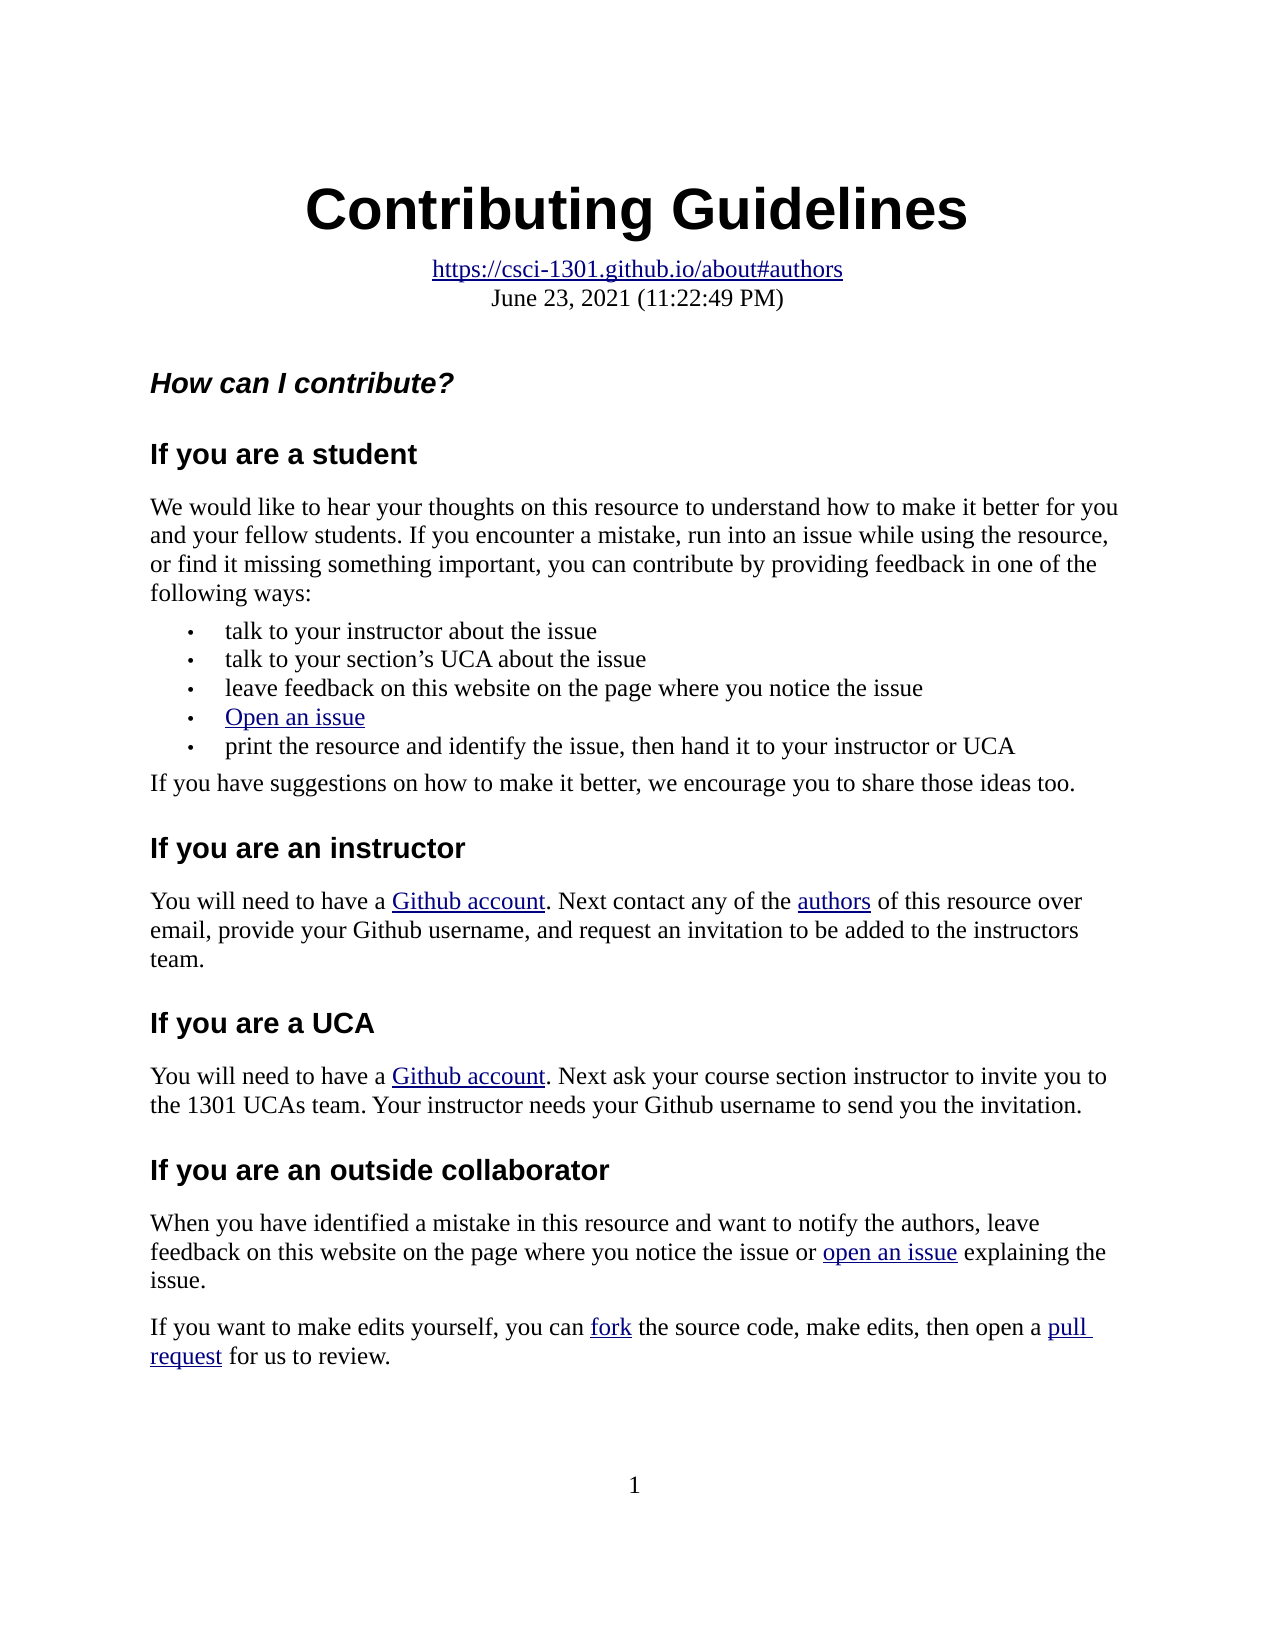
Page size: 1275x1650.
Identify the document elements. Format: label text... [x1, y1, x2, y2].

text You will need to have a Github account. Next ask your course section instructor to invite you to the 1301 UCAs team. Your instructor needs your Github username to send you the invitation. [150, 1061, 1125, 1119]
text If you have suggestions on how to make it better, we encourage you to share those ideas too. [150, 768, 1125, 797]
text If you want to make edits yourself, you can fork the source code, make edits, then open a pull request for us to review. [150, 1312, 1125, 1369]
subtitle If you are a UCA [150, 1006, 1125, 1040]
text When you have identified a mistake in this resource and want to notify the authors, leave feedback on this website on the page where you notice the issue or open an issue explaining the issue. [150, 1208, 1125, 1294]
text June 23, 2021 (11:22:49 PM) [150, 283, 1125, 312]
list Open an issue [187, 702, 1125, 731]
text https://csci-1301.github.io/about#authors [150, 254, 1125, 283]
text We would like to hear your thoughts on this resource to understand how to make it better for you and your fellow students. If you encounter a mistake, run into an issue while using the resource, or find it missing something important, you can contribute by providing feedback in one of the following ways: [150, 492, 1125, 607]
list leave feedback on this website on the page where you notice the issue [187, 673, 1125, 702]
subtitle If you are an instructor [150, 831, 1125, 865]
title Contributing Guidelines [150, 175, 1125, 242]
subtitle If you are a student [150, 437, 1125, 470]
text You will need to have a Github account. Next contact any of the authors of this resource over email, provide your Github username, and request an invitation to be added to the instructors team. [150, 886, 1125, 972]
list print the resource and identify the issue, then hand it to your instructor or UCA [187, 731, 1125, 759]
list talk to your section’s UCA about the issue [187, 644, 1125, 673]
subtitle How can I contribute? [150, 366, 1125, 399]
subtitle If you are an outside collaborator [150, 1153, 1125, 1186]
list talk to your instructor about the issue [187, 616, 1125, 644]
